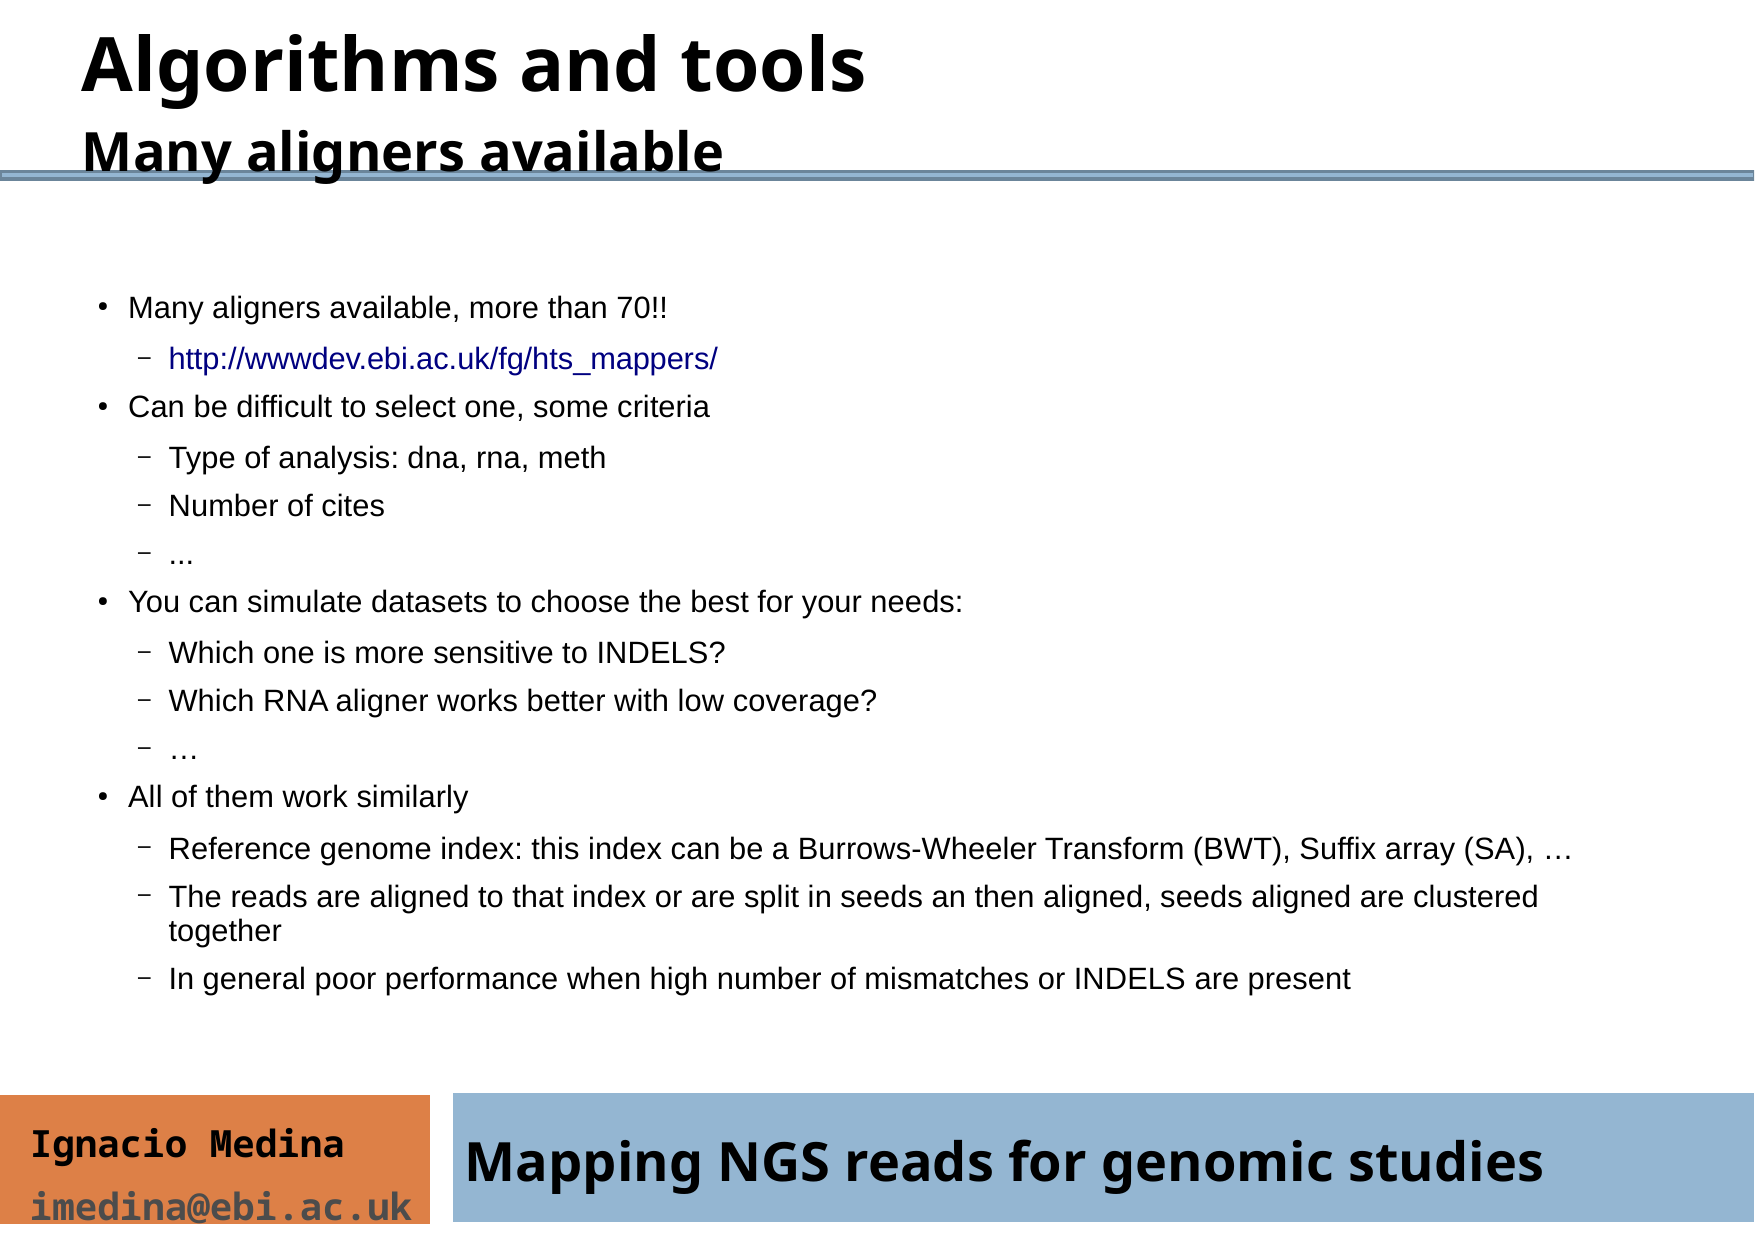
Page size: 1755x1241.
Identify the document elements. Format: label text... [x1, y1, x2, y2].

text_box [339, 171, 1754, 179]
text_box Ignacio Medina imedina@ebi.ac.uk [15, 1110, 436, 1224]
text_box Algorithms and tools Many aligners available [67, 3, 1688, 169]
list Many aligners available, more than 70!! http://wwwdev.ebi.ac.uk/fg/hts_mappers/ Can be difficult to select one, some criteria Type of analysis: dna, rna, meth Number of cites ... You can simulate datasets to choose the best for your needs: Which one is more sensitive to INDELS? Which RNA aligner works better with low coverage? … All of them work similarly Reference genome index: this index can be a Burrows-Wheeler Transform (BWT), Suffix array (SA), … The reads are aligned to that index or are split in seeds an then aligned, seeds aligned are clustered together In general poor performance when high number of mismatches or INDELS are present [87, 290, 1632, 1010]
text_box Mapping NGS reads for genomic studies [450, 1116, 1726, 1195]
text_box [217, 171, 333, 179]
text_box [0, 171, 213, 179]
